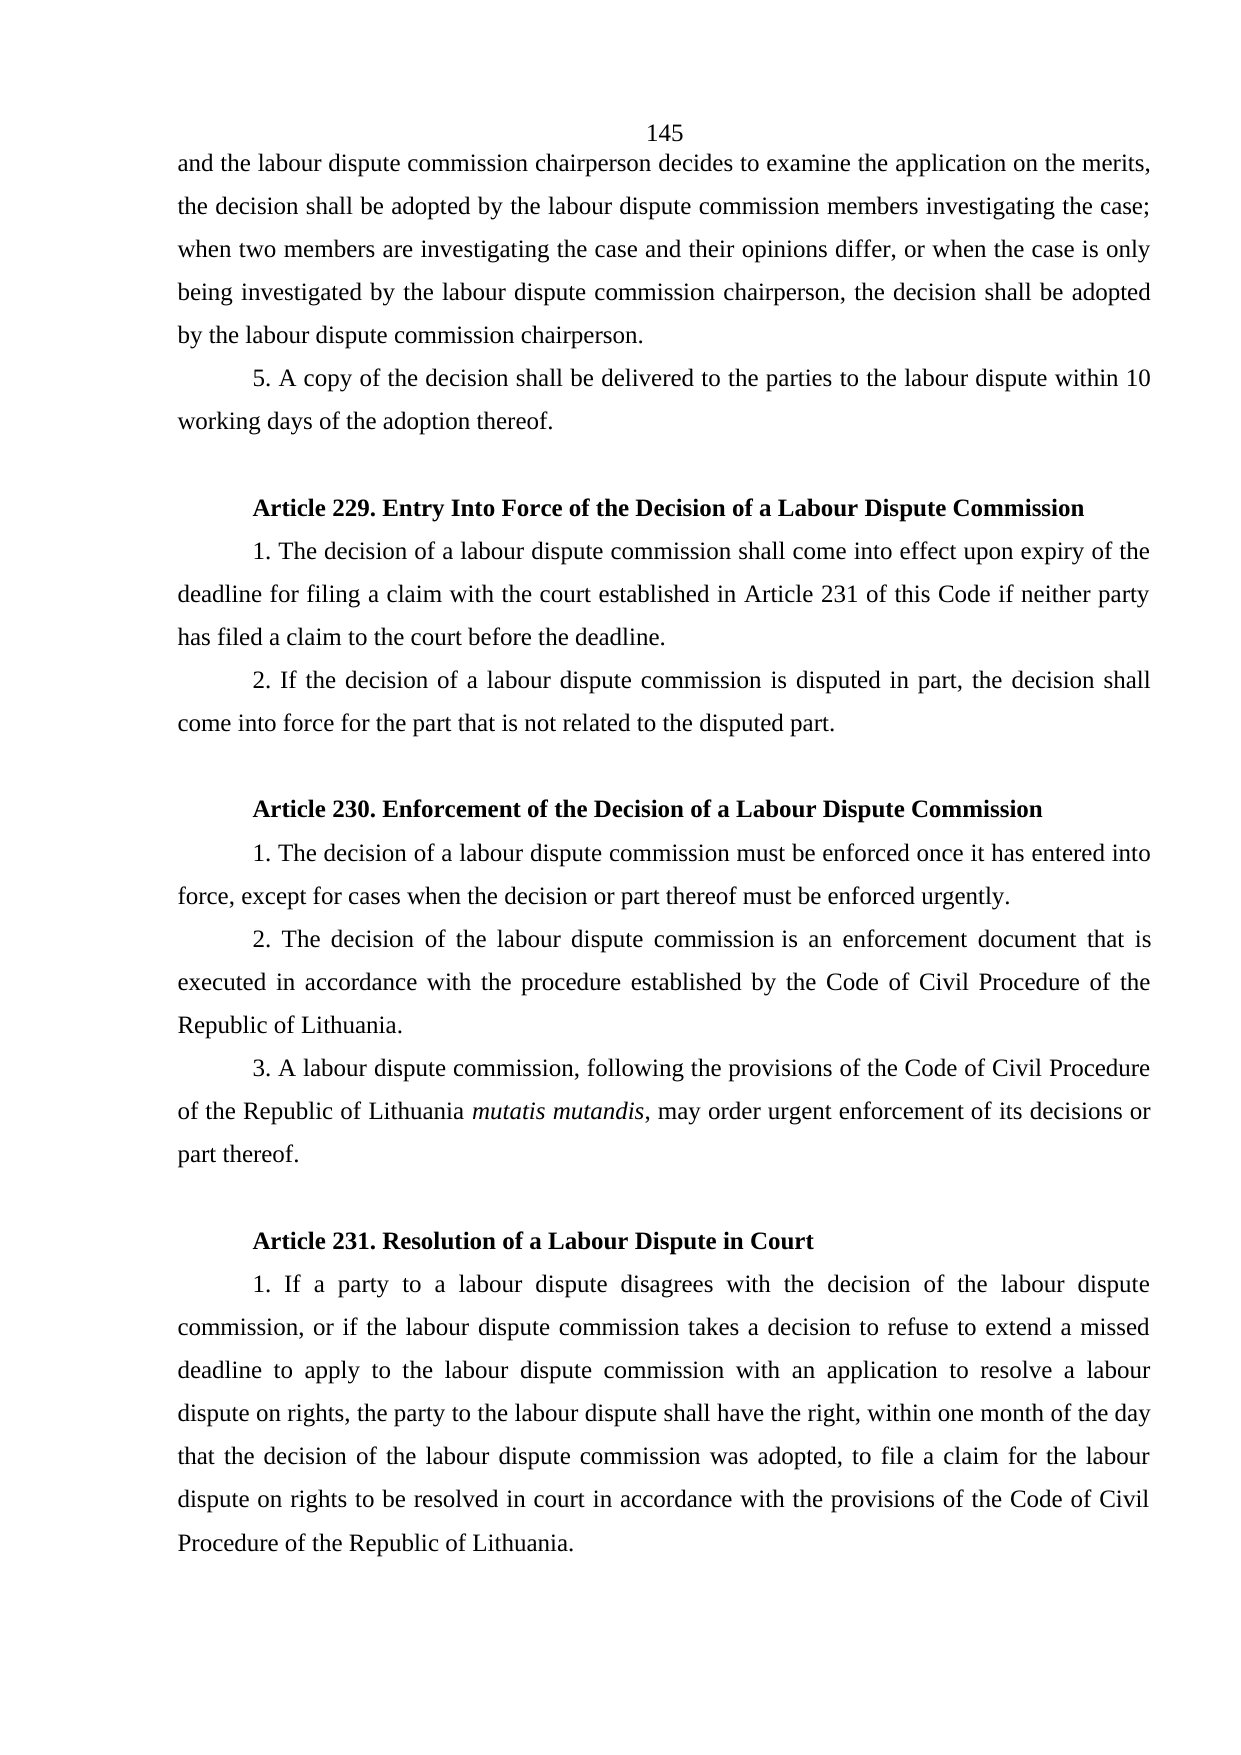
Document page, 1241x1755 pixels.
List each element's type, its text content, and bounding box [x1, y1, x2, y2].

text 2. If the decision of a labour dispute commission is disputed in part, the decision shall come into force for the part that is not related to the disputed part. [177, 665, 1152, 737]
text Article 230. Enforcement of the Decision of a Labour Dispute Commission [177, 794, 1152, 823]
text 3. A labour dispute commission, following the provisions of the Code of Civil Procedure of the Republic of Lithuania mutatis mutandis, may order urgent enforcement of its decisions or part thereof. [177, 1053, 1152, 1168]
text Article 231. Resolution of a Labour Dispute in Court [177, 1226, 1152, 1254]
text 2. The decision of the labour dispute commission is an enforcement document that is executed in accordance with the procedure established by the Code of Civil Procedure of the Republic of Lithuania. [177, 924, 1152, 1039]
text 1. If a party to a labour dispute disagrees with the decision of the labour dispute commission, or if the labour dispute commission takes a decision to refuse to extend a missed deadline to apply to the labour dispute commission with an application to resolve a labour dispute on rights, the party to the labour dispute shall have the right, within one month of the day that the decision of the labour dispute commission was adopted, to file a claim for the labour dispute on rights to be resolved in court in accordance with the provisions of the Code of Civil Procedure of the Republic of Lithuania. [177, 1269, 1152, 1556]
text 1. The decision of a labour dispute commission must be enforced once it has entered into force, except for cases when the decision or part thereof must be enforced urgently. [177, 838, 1152, 909]
text Article 229. Entry Into Force of the Decision of a Labour Dispute Commission [177, 493, 1152, 521]
text and the labour dispute commission chairperson decides to examine the application on the merits, the decision shall be adopted by the labour dispute commission members investigating the case; when two members are investigating the case and their opinions differ, or when the case is only being investigated by the labour dispute commission chairperson, the decision shall be adopted by the labour dispute commission chairperson. [177, 148, 1152, 349]
text 1. The decision of a labour dispute commission shall come into effect upon expiry of the deadline for filing a claim with the court established in Article 231 of this Code if neither party has filed a claim to the court before the deadline. [177, 536, 1152, 651]
text 5. A copy of the decision shall be delivered to the parties to the labour dispute within 10 working days of the adoption thereof. [177, 363, 1152, 435]
